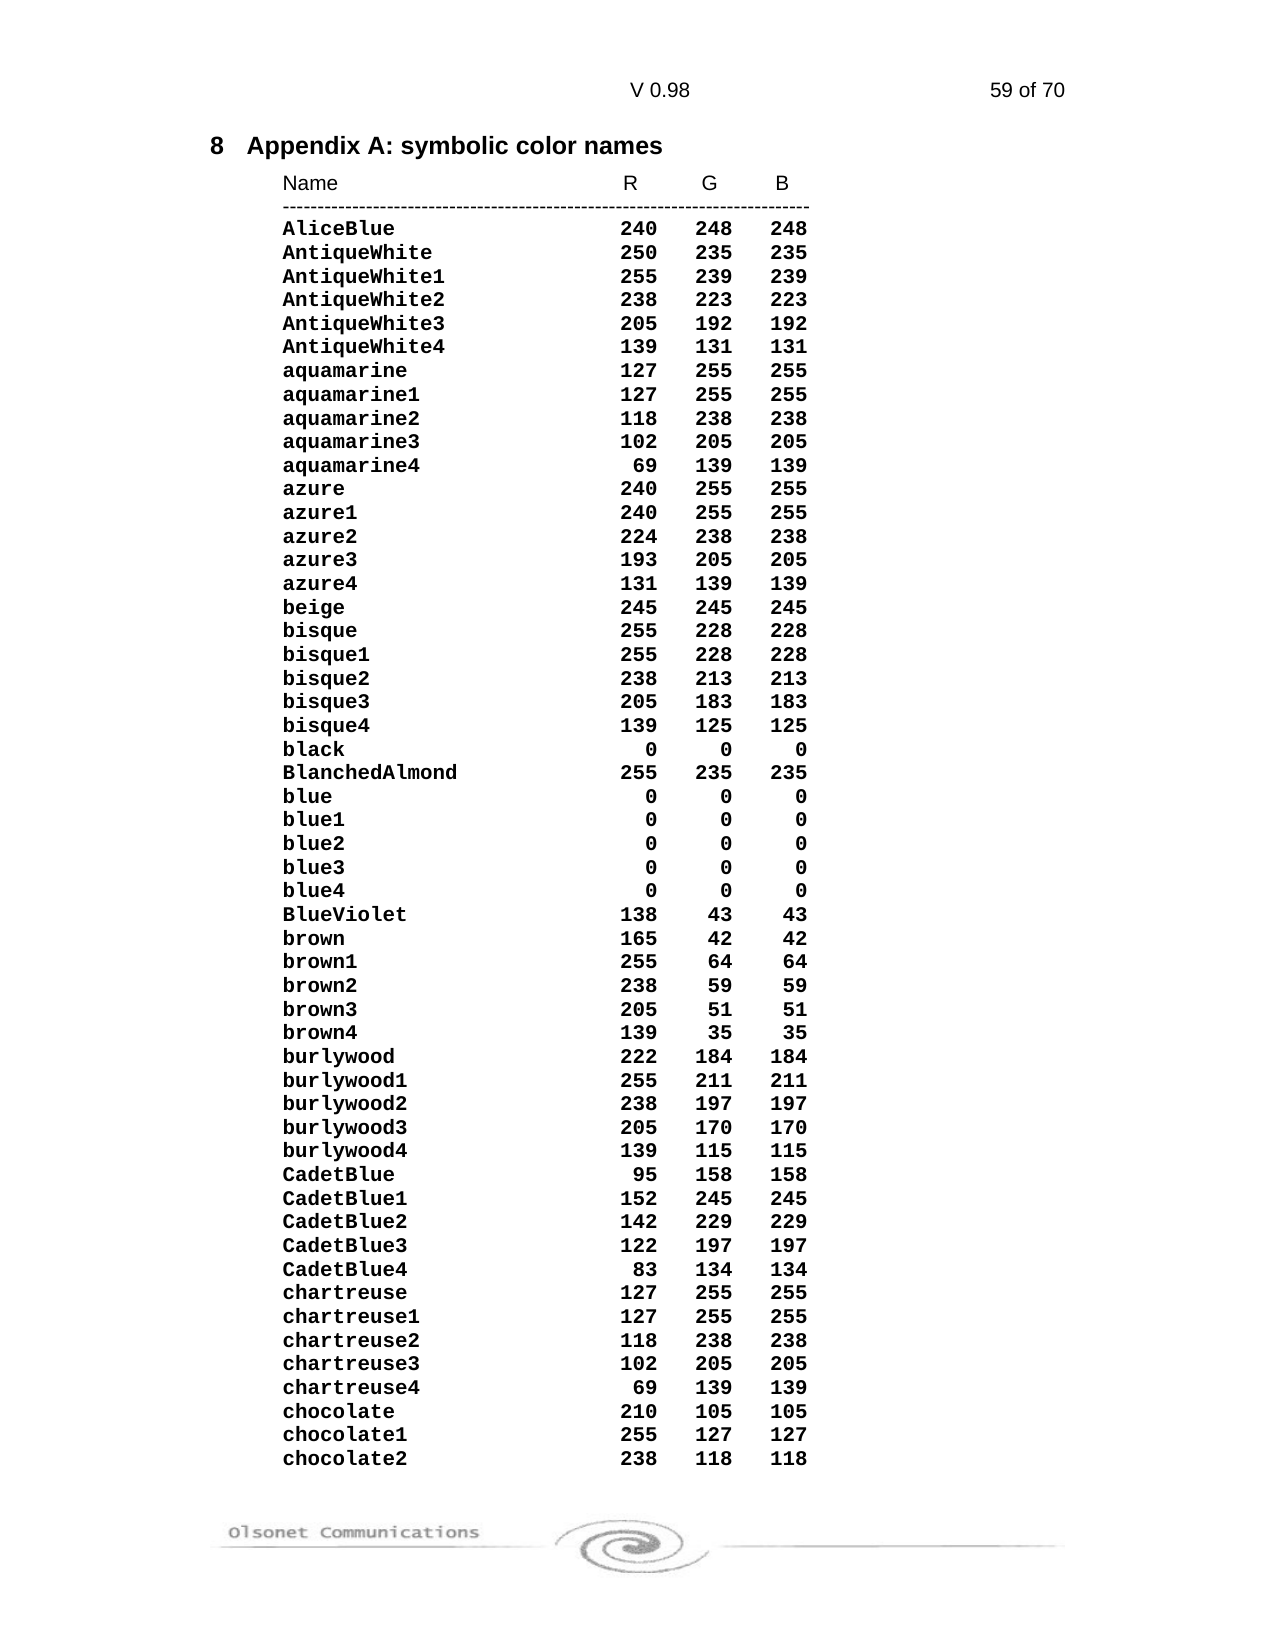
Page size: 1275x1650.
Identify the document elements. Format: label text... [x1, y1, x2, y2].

text aquamarine3 102 205 205 [282, 431, 1065, 455]
text AntiqueWhite 250 235 235 [282, 242, 1065, 266]
text bisque 255 228 228 [282, 620, 1065, 644]
text brown 165 42 42 [282, 928, 1065, 951]
text Name R G B [282, 172, 1065, 195]
text blue3 0 0 0 [282, 857, 1065, 880]
text CadetBlue3 122 197 197 [282, 1235, 1065, 1259]
text bisque3 205 183 183 [282, 691, 1065, 715]
text bisque2 238 213 213 [282, 668, 1065, 691]
text azure1 240 255 255 [282, 502, 1065, 526]
text brown1 255 64 64 [282, 951, 1065, 975]
text azure 240 255 255 [282, 478, 1065, 502]
text blue2 0 0 0 [282, 833, 1065, 857]
text blue4 0 0 0 [282, 880, 1065, 904]
text blue 0 0 0 [282, 786, 1065, 809]
text black 0 0 0 [282, 738, 1065, 762]
text azure4 131 139 139 [282, 573, 1065, 597]
text CadetBlue1 152 245 245 [282, 1188, 1065, 1211]
text AntiqueWhite4 139 131 131 [282, 337, 1065, 360]
text brown4 139 35 35 [282, 1022, 1065, 1046]
text brown2 238 59 59 [282, 975, 1065, 999]
text AliceBlue 240 248 248 [282, 218, 1065, 242]
text azure3 193 205 205 [282, 549, 1065, 573]
text bisque1 255 228 228 [282, 644, 1065, 668]
subtitle Appendix A: symbolic color names [210, 132, 1065, 160]
text bisque4 139 125 125 [282, 715, 1065, 738]
text aquamarine1 127 255 255 [282, 384, 1065, 407]
text chocolate1 255 127 127 [282, 1424, 1065, 1448]
text BlueViolet 138 43 43 [282, 904, 1065, 928]
text BlanchedAlmond 255 235 235 [282, 762, 1065, 786]
text chartreuse1 127 255 255 [282, 1306, 1065, 1330]
text AntiqueWhite1 255 239 239 [282, 266, 1065, 289]
text burlywood4 139 115 115 [282, 1141, 1065, 1164]
text burlywood2 238 197 197 [282, 1093, 1065, 1117]
text chartreuse2 118 238 238 [282, 1330, 1065, 1353]
text chartreuse 127 255 255 [282, 1282, 1065, 1306]
text blue1 0 0 0 [282, 809, 1065, 833]
text chartreuse4 69 139 139 [282, 1377, 1065, 1401]
text ---------------------------------------------------------------------------- [282, 195, 1065, 218]
text burlywood 222 184 184 [282, 1046, 1065, 1069]
text beige 245 245 245 [282, 597, 1065, 620]
text AntiqueWhite2 238 223 223 [282, 289, 1065, 313]
text brown3 205 51 51 [282, 999, 1065, 1022]
text azure2 224 238 238 [282, 526, 1065, 549]
picture [210, 1504, 1065, 1596]
text AntiqueWhite3 205 192 192 [282, 313, 1065, 337]
text chocolate2 238 118 118 [282, 1448, 1065, 1472]
text CadetBlue4 83 134 134 [282, 1259, 1065, 1282]
text burlywood1 255 211 211 [282, 1069, 1065, 1093]
text chartreuse3 102 205 205 [282, 1353, 1065, 1377]
text aquamarine4 69 139 139 [282, 455, 1065, 478]
text chocolate 210 105 105 [282, 1401, 1065, 1424]
text CadetBlue2 142 229 229 [282, 1211, 1065, 1235]
text aquamarine 127 255 255 [282, 360, 1065, 384]
text aquamarine2 118 238 238 [282, 407, 1065, 431]
text burlywood3 205 170 170 [282, 1117, 1065, 1141]
text CadetBlue 95 158 158 [282, 1164, 1065, 1188]
